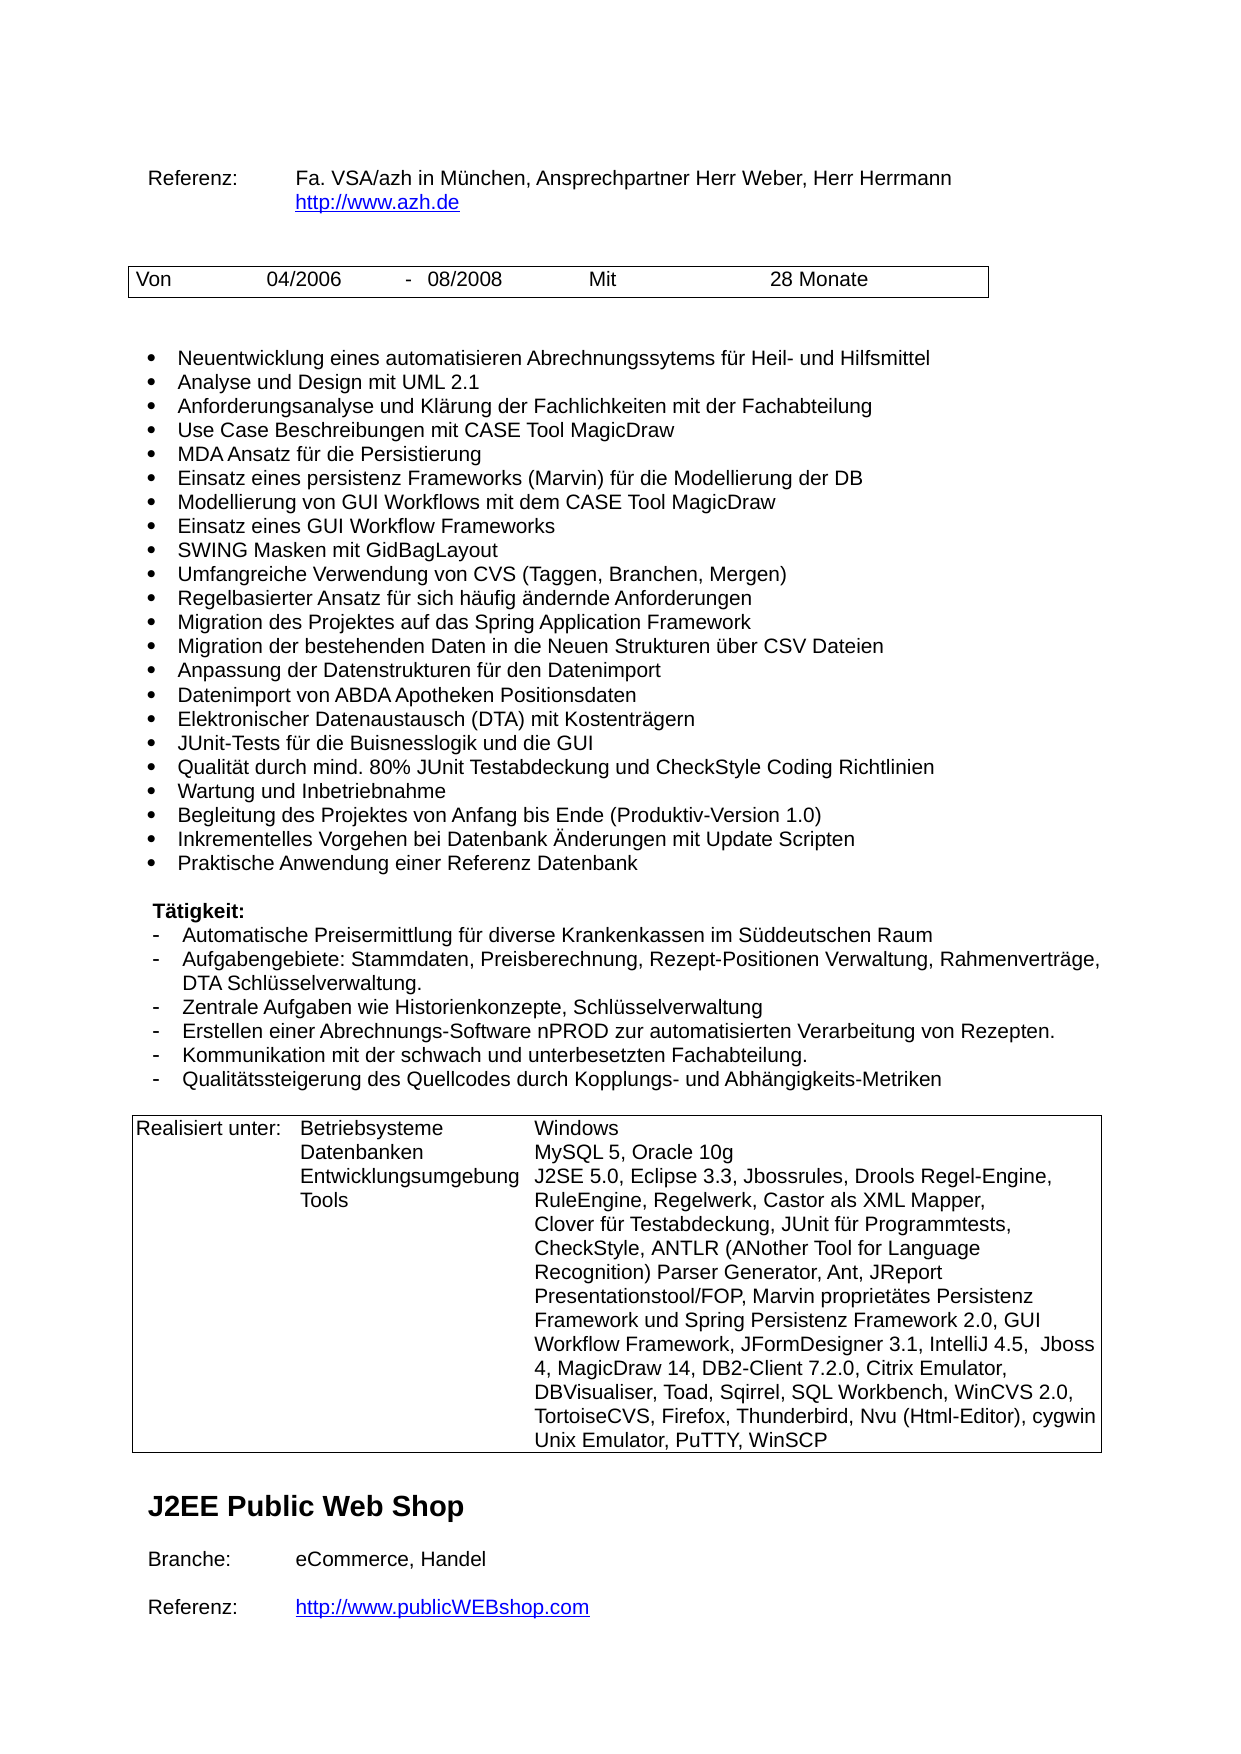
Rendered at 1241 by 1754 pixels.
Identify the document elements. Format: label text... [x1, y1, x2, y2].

list Erstellen einer Abrechnungs-Software nPROD zur automatisierten Verarbeitung von Rezepten. [152, 1019, 1110, 1043]
list Regelbasierter Ansatz für sich häufig ändernde Anforderungen [148, 586, 1110, 610]
text Referenz: http://www.publicWEBshop.com [148, 1594, 1110, 1618]
list Umfangreiche Verwendung von CVS (Taggen, Branchen, Mergen) [148, 562, 1110, 586]
list Praktische Anwendung einer Referenz Datenbank [148, 851, 1110, 875]
list JUnit-Tests für die Buisnesslogik und die GUI [148, 731, 1110, 754]
text Referenz: Fa. VSA/azh in München, Ansprechpartner Herr Weber, Herr Herrmann [148, 166, 1110, 190]
text Branche: eCommerce, Handel [148, 1547, 1110, 1571]
list Einsatz eines GUI Workflow Frameworks [148, 514, 1110, 538]
list Use Case Beschreibungen mit CASE Tool MagicDraw [148, 418, 1110, 442]
table_header 04/2006 [259, 267, 398, 297]
list Einsatz eines persistenz Frameworks (Marvin) für die Modellierung der DB [148, 466, 1110, 490]
list Anforderungsanalyse und Klärung der Fachlichkeiten mit der Fachabteilung [148, 394, 1110, 418]
list Inkrementelles Vorgehen bei Datenbank Änderungen mit Update Scripten [148, 827, 1110, 851]
list Elektronischer Datenaustausch (DTA) mit Kostenträgern [148, 706, 1110, 731]
list Automatische Preisermittlung für diverse Krankenkassen im Süddeutschen Raum [152, 923, 1110, 947]
text Tätigkeit: [152, 899, 1110, 923]
list Datenimport von ABDA Apotheken Positionsdaten [148, 682, 1110, 706]
list Kommunikation mit der schwach und unterbesetzten Fachabteilung. [152, 1043, 1110, 1067]
list Migration der bestehenden Daten in die Neuen Strukturen über CSV Dateien [148, 634, 1110, 658]
list Qualitätssteigerung des Quellcodes durch Kopplungs- und Abhängigkeits-Metriken [152, 1067, 1110, 1091]
table_header Von [129, 267, 259, 297]
list Modellierung von GUI Workflows mit dem CASE Tool MagicDraw [148, 490, 1110, 514]
table_cell Entwicklungsumgebung Tools [297, 1164, 531, 1452]
list Wartung und Inbetriebnahme [148, 779, 1110, 803]
table_header 28 Monate [763, 267, 988, 297]
list Aufgabengebiete: Stammdaten, Preisberechnung, Rezept-Positionen Verwaltung, Rahmenverträge, DTA Schlüsselverwaltung. [152, 947, 1110, 995]
table_header Mit [581, 267, 762, 297]
list Begleitung des Projektes von Anfang bis Ende (Produktiv-Version 1.0) [148, 803, 1110, 827]
table_cell [133, 1164, 297, 1452]
table_header 08/2008 [420, 267, 581, 297]
text http://www.azh.de [221, 190, 1110, 242]
list Anpassung der Datenstrukturen für den Datenimport [148, 658, 1110, 682]
list Analyse und Design mit UML 2.1 [148, 369, 1110, 394]
list SWING Masken mit GidBagLayout [148, 538, 1110, 562]
list MDA Ansatz für die Persistierung [148, 442, 1110, 466]
list Qualität durch mind. 80% JUnit Testabdeckung und CheckStyle Coding Richtlinien [148, 754, 1110, 779]
table_header Betriebsysteme Datenbanken [297, 1116, 531, 1164]
table_cell J2SE 5.0, Eclipse 3.3, Jbossrules, Drools Regel-Engine, RuleEngine, Regelwerk, Castor als XML Mapper, Clover für Testabdeckung, JUnit für Programmtests, CheckStyle, ANTLR (ANother Tool for Language Recognition) Parser Generator, Ant, JReport Presentationstool/FOP, Marvin proprietätes Persistenz Framework und Spring Persistenz Framework 2.0, GUI Workflow Framework, JFormDesigner 3.1, IntelliJ 4.5, Jboss 4, MagicDraw 14, DB2-Client 7.2.0, Citrix Emulator, DBVisualiser, Toad, Sqirrel, SQL Workbench, WinCVS 2.0, TortoiseCVS, Firefox, Thunderbird, Nvu (Html-Editor), cygwin Unix Emulator, PuTTY, WinSCP [531, 1164, 1101, 1452]
table_header - [398, 267, 420, 297]
list Migration des Projektes auf das Spring Application Framework [148, 610, 1110, 634]
list Zentrale Aufgaben wie Historienkonzepte, Schlüsselverwaltung [152, 995, 1110, 1019]
list Neuentwicklung eines automatisieren Abrechnungssytems für Heil- und Hilfsmittel [148, 346, 1110, 369]
table_header Windows MySQL 5, Oracle 10g [531, 1116, 1101, 1164]
subtitle J2EE Public Web Shop [148, 1489, 1110, 1523]
table_header Realisiert unter: [133, 1116, 297, 1164]
